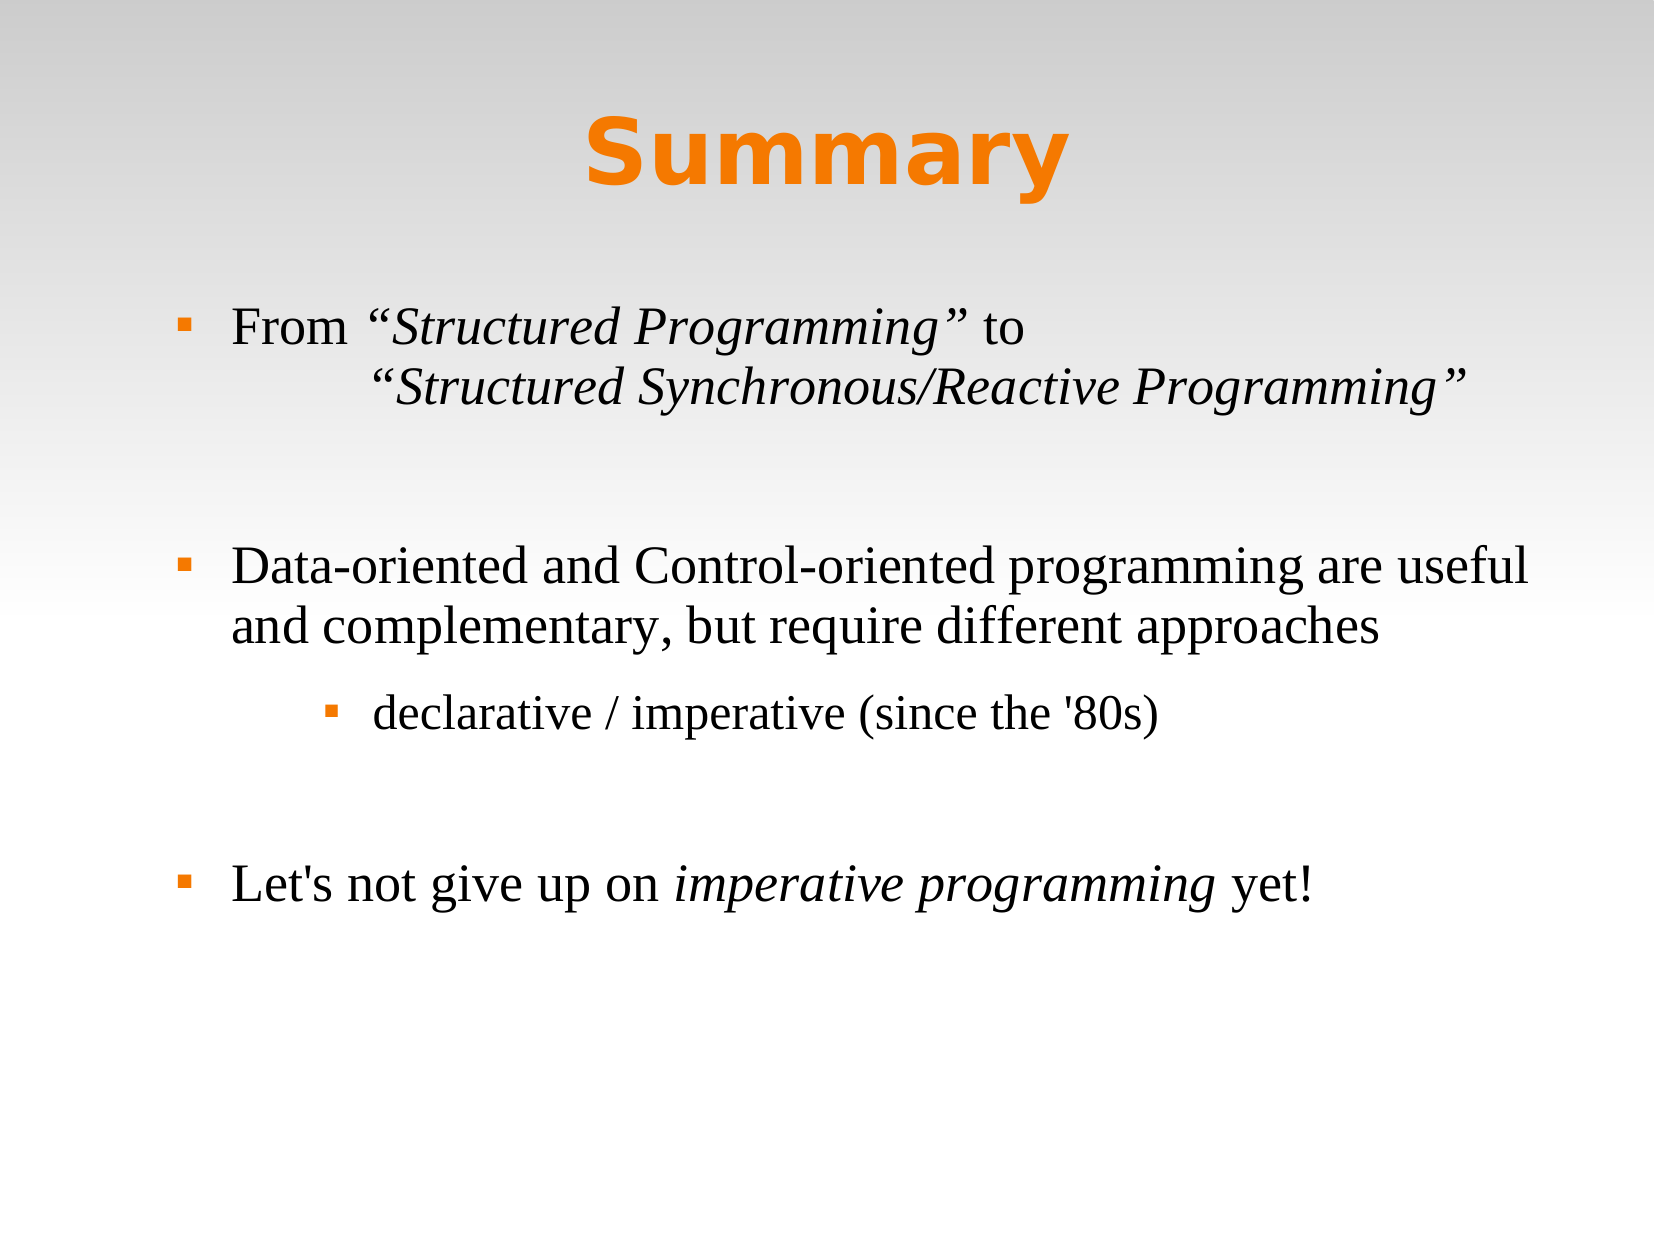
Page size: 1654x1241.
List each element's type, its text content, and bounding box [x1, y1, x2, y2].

title Summary [82, 49, 1571, 257]
list From “Structured Programming” to “Structured Synchronous/Reactive Programming” Data-oriented and Control-oriented programming are useful and complementary, but require different approaches declarative / imperative (since the '80s) Let's not give up on imperative programming yet! [89, 296, 1549, 1115]
